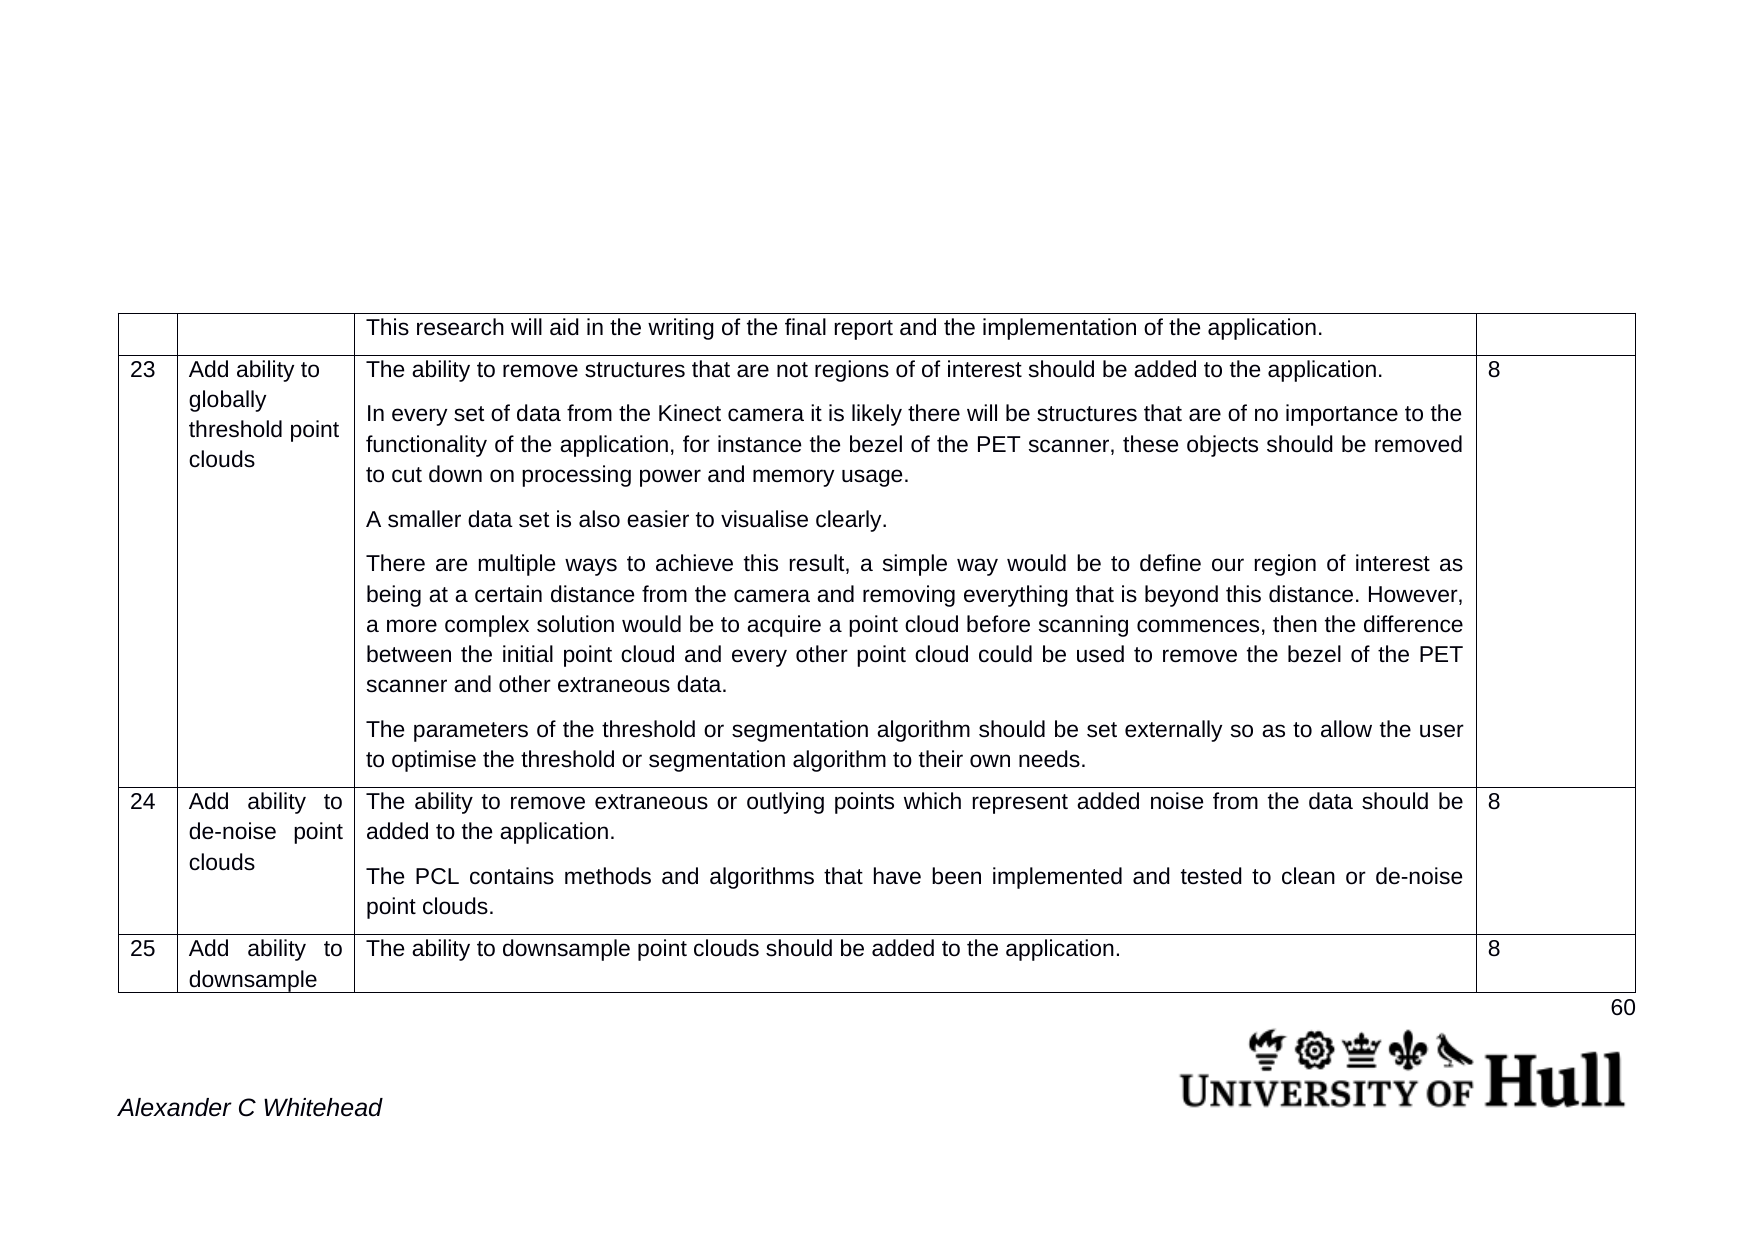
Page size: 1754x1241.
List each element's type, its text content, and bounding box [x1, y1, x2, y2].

table_cell 25 [119, 935, 177, 992]
table_cell [1477, 314, 1635, 354]
table_cell This research will aid in the writing of the final report and the implementation of the application. [355, 314, 1476, 354]
table_cell Add ability to downsample [178, 935, 354, 992]
table_cell 24 [119, 788, 177, 934]
table_cell 8 [1477, 356, 1635, 787]
picture [1173, 1020, 1634, 1117]
table_cell [119, 314, 177, 354]
table_cell The ability to remove structures that are not regions of of interest should be added to the application. In every set of data from the Kinect camera it is likely there will be structures that are of no importance to the functionality of the application, for instance the bezel of the PET scanner, these objects should be removed to cut down on processing power and memory usage. A smaller data set is also easier to visualise clearly. There are multiple ways to achieve this result, a simple way would be to define our region of interest as being at a certain distance from the camera and removing everything that is beyond this distance. However, a more complex solution would be to acquire a point cloud before scanning commences, then the difference between the initial point cloud and every other point cloud could be used to remove the bezel of the PET scanner and other extraneous data. The parameters of the threshold or segmentation algorithm should be set externally so as to allow the user to optimise the threshold or segmentation algorithm to their own needs. [355, 356, 1476, 787]
table_cell 8 [1477, 935, 1635, 992]
table_cell The ability to downsample point clouds should be added to the application. [355, 935, 1476, 992]
table_cell 23 [119, 356, 177, 787]
table_cell [178, 314, 354, 354]
table_cell 8 [1477, 788, 1635, 934]
table_cell Add ability to de-noise point clouds [178, 788, 354, 934]
table_cell Add ability to globally threshold point clouds [178, 356, 354, 787]
table_cell The ability to remove extraneous or outlying points which represent added noise from the data should be added to the application. The PCL contains methods and algorithms that have been implemented and tested to clean or de-noise point clouds. [355, 788, 1476, 934]
